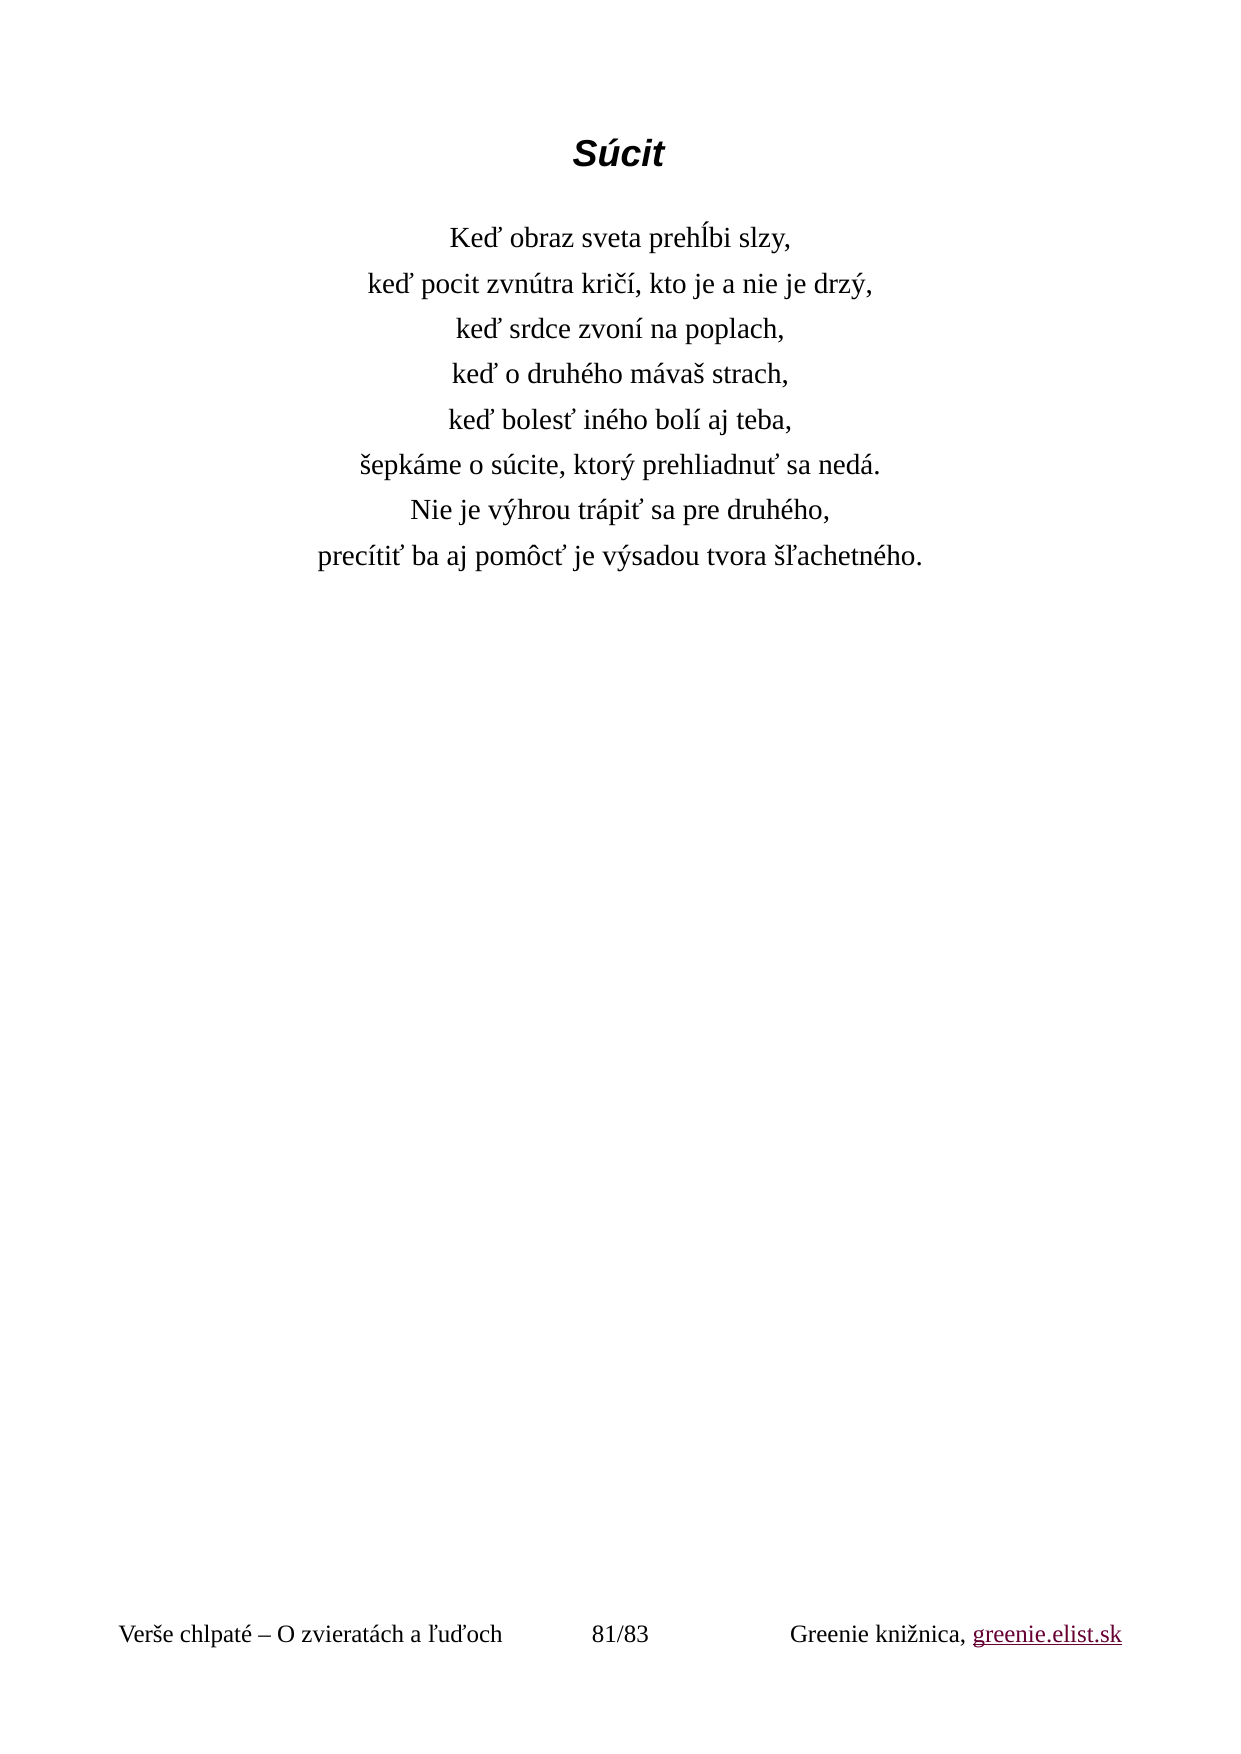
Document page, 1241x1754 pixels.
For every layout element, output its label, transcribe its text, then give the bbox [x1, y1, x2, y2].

text šepkáme o súcite, ktorý prehliadnuť sa nedá. [106, 447, 1134, 481]
text precítiť ba aj pomôcť je výsadou tvora šľachetného. [106, 538, 1134, 571]
text Nie je výhrou trápiť sa pre druhého, [106, 492, 1134, 526]
text keď pocit zvnútra kričí, kto je a nie je drzý, [106, 266, 1134, 299]
text keď bolesť iného bolí aj teba, [106, 402, 1134, 435]
text keď srdce zvoní na poplach, [106, 311, 1134, 345]
text Keď obraz sveta prehĺbi slzy, [106, 221, 1134, 254]
subtitle Súcit [106, 131, 1134, 174]
text keď o druhého mávaš strach, [106, 356, 1134, 390]
